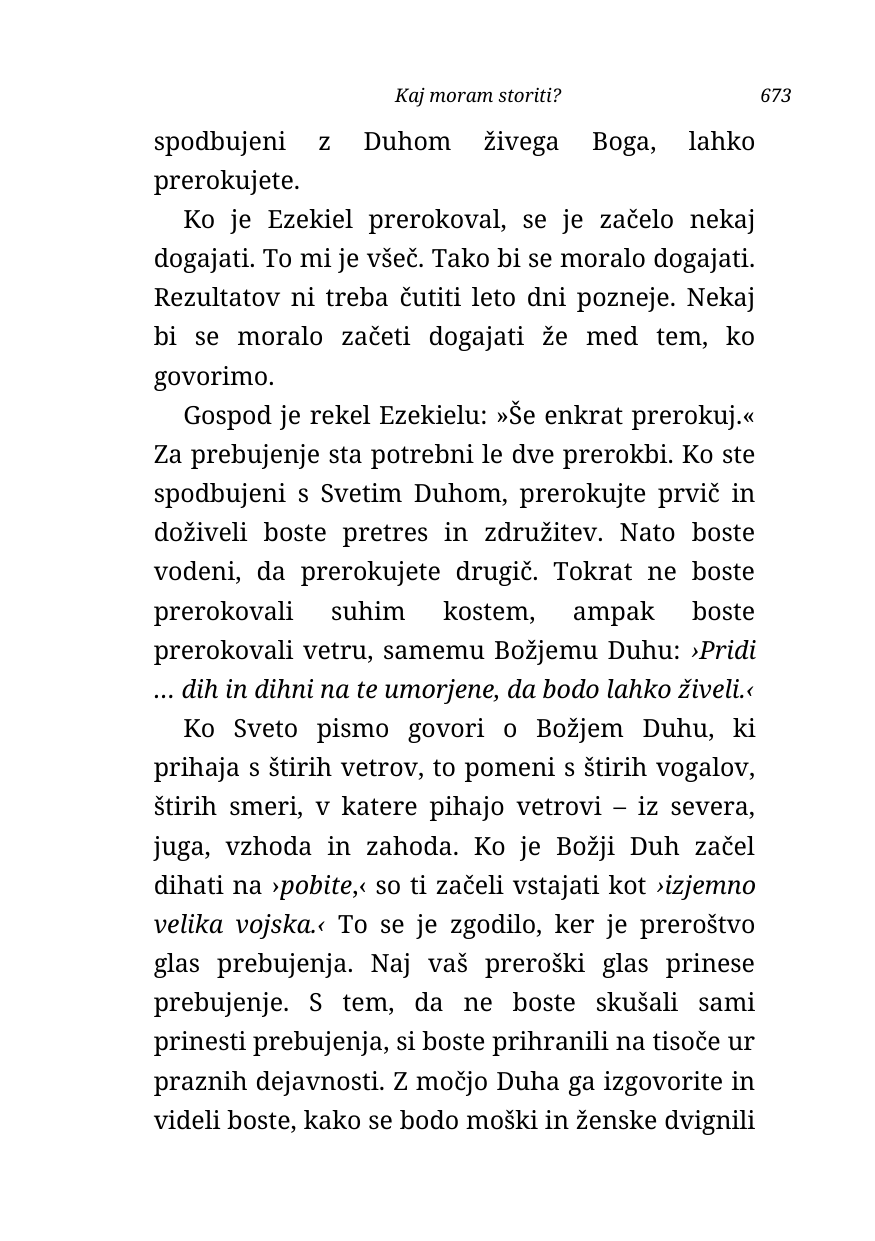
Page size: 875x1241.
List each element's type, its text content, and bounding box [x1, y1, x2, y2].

text spodbujeni z Duhom živega Boga, lahko prerokujete. [153, 123, 756, 196]
text Ko je Ezekiel prerokoval, se je začelo nekaj dogajati. To mi je všeč. Tako bi se moralo dogajati. Rezultatov ni treba čutiti leto dni pozneje. Nekaj bi se moralo začeti dogajati že med tem, ko govorimo. [153, 202, 756, 392]
text Gospod je rekel Ezekielu: »Še enkrat prerokuj.« Za prebujenje sta potrebni le dve prerokbi. Ko ste spodbujeni s Svetim Duhom, prerokujte prvič in doživeli boste pretres in združitev. Nato boste vodeni, da prerokujete drugič. Tokrat ne boste prerokovali suhim kostem, ampak boste prerokovali vetru, samemu Božjemu Duhu: ›Pridi … dih in dihni na te umorjene, da bodo lahko živeli.‹ [153, 397, 756, 706]
text Ko Sveto pismo govori o Božjem Duhu, ki prihaja s štirih vetrov, to pomeni s štirih vogalov, štirih smeri, v katere pihajo vetrovi – iz severa, juga, vzhoda in zahoda. Ko je Božji Duh začel dihati na ›pobite,‹ so ti začeli vstajati kot ›izjemno velika vojska.‹ To se je zgodilo, ker je preroštvo glas prebujenja. Naj vaš preroški glas prinese prebujenje. S tem, da ne boste skušali sami prinesti prebujenja, si boste prihranili na tisoče ur praznih dejavnosti. Z močjo Duha ga izgovorite in videli boste, kako se bodo moški in ženske dvignili [153, 711, 756, 1136]
